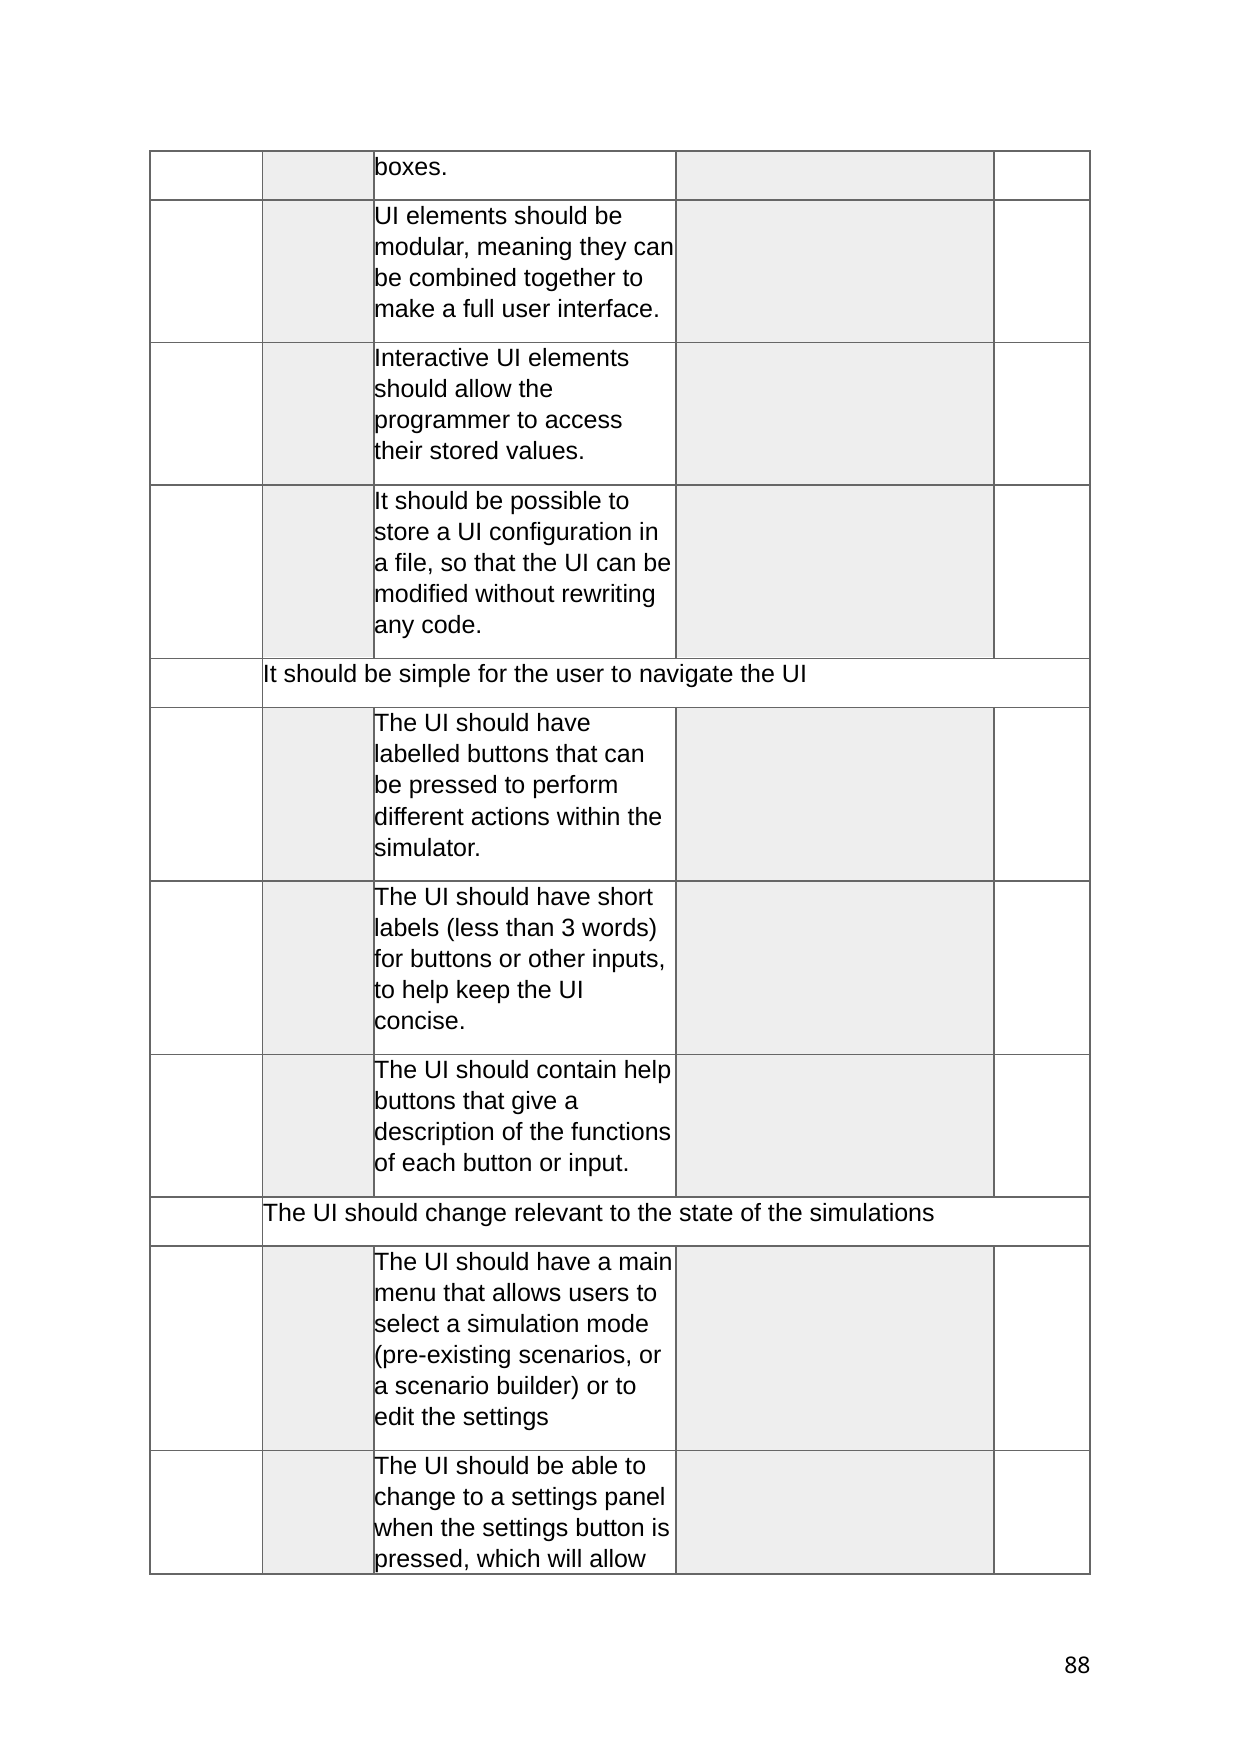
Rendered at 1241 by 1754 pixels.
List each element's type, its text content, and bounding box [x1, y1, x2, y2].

table_cell The UI should change relevant to the state of the simulations [263, 1198, 1089, 1245]
table_cell [263, 1247, 373, 1450]
table_cell [263, 1055, 373, 1196]
table_cell [263, 882, 373, 1054]
table_cell [151, 486, 262, 657]
table_cell [995, 201, 1089, 342]
table_cell [151, 708, 262, 880]
table_cell [151, 882, 262, 1054]
table_cell [995, 882, 1089, 1054]
table_cell [151, 1451, 262, 1573]
table_cell [151, 659, 262, 707]
table_cell [995, 343, 1089, 484]
table_cell [677, 882, 993, 1054]
table_cell [151, 152, 262, 199]
table_cell [995, 1451, 1089, 1573]
table_cell [263, 343, 373, 484]
table_cell It should be possible to store a UI configuration in a file, so that the UI can be modified without rewriting any code. [375, 486, 675, 657]
table_cell [677, 343, 993, 484]
table_cell The UI should contain help buttons that give a description of the functions of each button or input. [375, 1055, 675, 1196]
table_cell [263, 486, 373, 657]
table_cell [263, 201, 373, 342]
table_cell The UI should have short labels (less than 3 words) for buttons or other inputs, to help keep the UI concise. [375, 882, 675, 1054]
table_cell It should be simple for the user to navigate the UI [263, 659, 1089, 707]
table_cell [151, 201, 262, 342]
table_cell [995, 1247, 1089, 1450]
table_cell [677, 201, 993, 342]
table_cell [151, 1055, 262, 1196]
table_cell The UI should have labelled buttons that can be pressed to perform different actions within the simulator. [375, 708, 675, 880]
table_cell [263, 1451, 373, 1573]
table_cell [995, 708, 1089, 880]
table_cell boxes. [375, 152, 675, 199]
table_cell [995, 152, 1089, 199]
table_cell [995, 1055, 1089, 1196]
table_cell The UI should be able to change to a settings panel when the settings button is pressed, which will allow [375, 1451, 675, 1573]
table_cell [995, 486, 1089, 657]
table_cell UI elements should be modular, meaning they can be combined together to make a full user interface. [375, 201, 675, 342]
table_cell [151, 343, 262, 484]
table_cell [151, 1198, 262, 1245]
table_cell [151, 1247, 262, 1450]
table_cell [677, 1055, 993, 1196]
table_cell Interactive UI elements should allow the programmer to access their stored values. [375, 343, 675, 484]
table_cell [677, 1247, 993, 1450]
table_cell [677, 708, 993, 880]
table_cell [263, 152, 373, 199]
table_cell The UI should have a main menu that allows users to select a simulation mode (pre-existing scenarios, or a scenario builder) or to edit the settings [375, 1247, 675, 1450]
table_cell [677, 486, 993, 657]
table_cell [677, 152, 993, 199]
table_cell [263, 708, 373, 880]
table_cell [677, 1451, 993, 1573]
